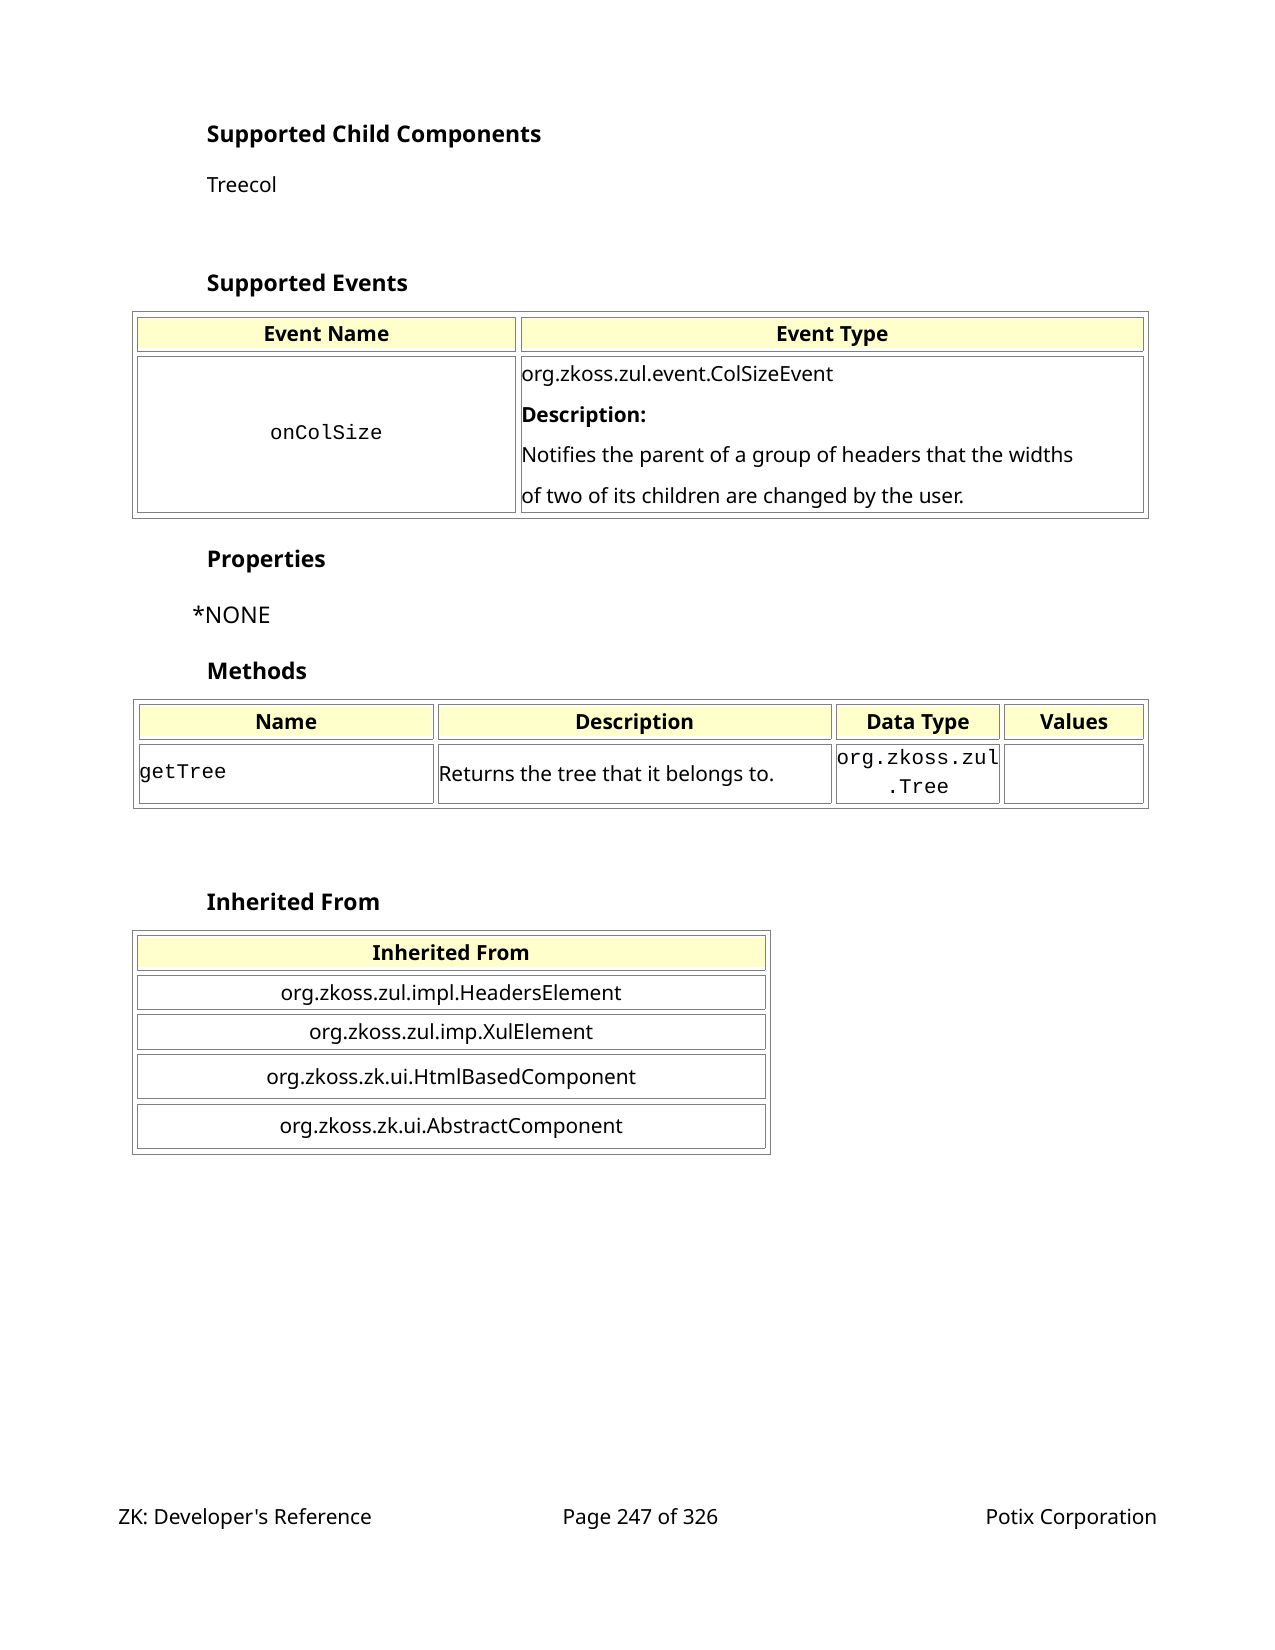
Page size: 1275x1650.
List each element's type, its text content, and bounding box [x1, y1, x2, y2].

subtitle Properties [207, 543, 1157, 574]
subtitle Supported Events [207, 267, 1157, 299]
table_header Event Name [134, 312, 518, 351]
subtitle Inherited From [207, 886, 1157, 917]
table_cell getTree [136, 739, 435, 803]
table_header Event Type [518, 312, 1146, 351]
table_cell org.zkoss.zul.event.ColSizeEvent Description: Notifies the parent of a group of headers that the widths of two of its children are changed by the user. [518, 351, 1146, 512]
text *NONE [118, 599, 1157, 630]
table_cell onColSize [134, 351, 518, 512]
table_cell org.zkoss.zk.ui.HtmlBasedComponent [134, 1049, 768, 1098]
table_header Name [136, 700, 435, 738]
subtitle Methods [207, 655, 1157, 686]
table_cell org.zkoss.zul.Tree [834, 739, 1002, 803]
table_cell org.zkoss.zk.ui.AbstractComponent [134, 1098, 768, 1148]
text Treecol [207, 170, 1157, 198]
subtitle Supported Child Components [207, 118, 1157, 149]
table_header Inherited From [134, 931, 768, 969]
table_cell org.zkoss.zul.imp.XulElement [134, 1009, 768, 1048]
table_cell Returns the tree that it belongs to. [435, 739, 833, 803]
table_header Description [435, 700, 833, 738]
table_header Values [1002, 700, 1146, 738]
table_header Data Type [834, 700, 1002, 738]
table_cell [1002, 739, 1146, 803]
table_cell org.zkoss.zul.impl.HeadersElement [134, 970, 768, 1009]
table_cell [1005, 745, 1143, 803]
